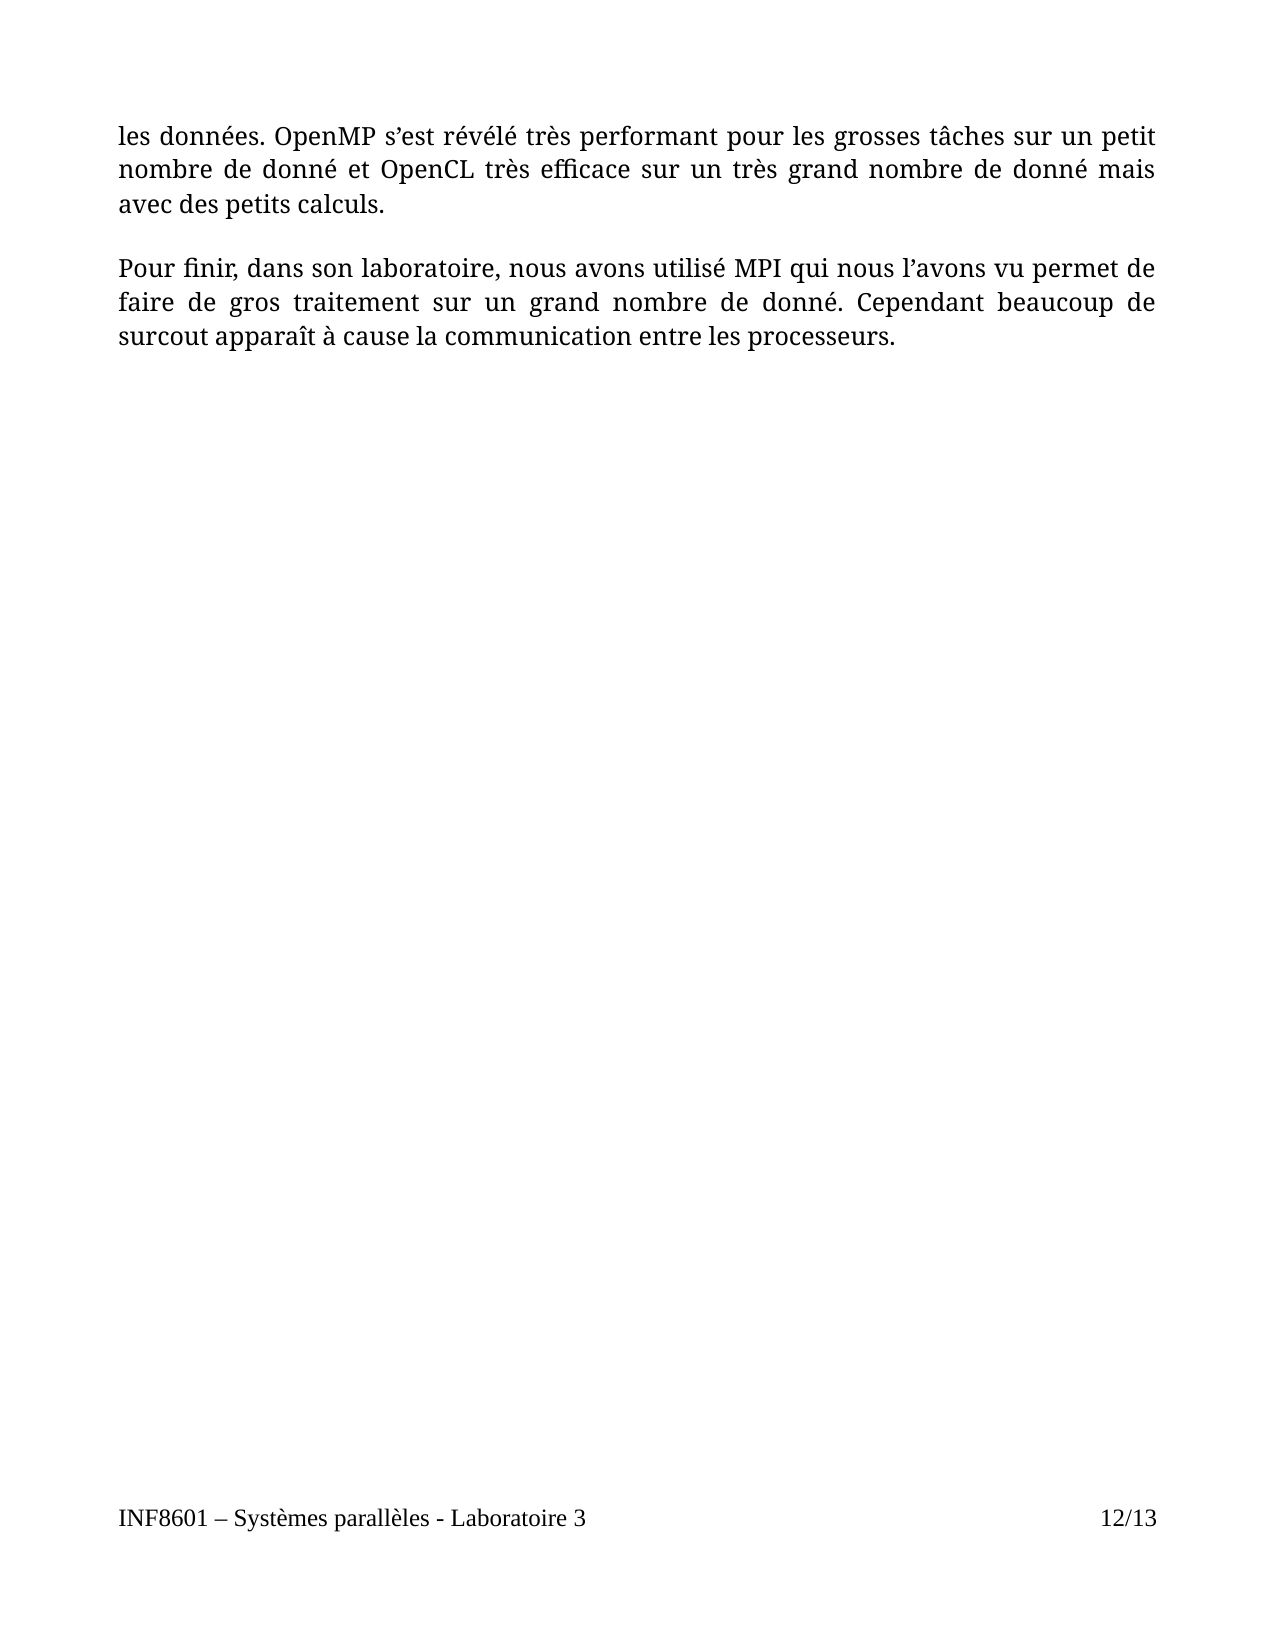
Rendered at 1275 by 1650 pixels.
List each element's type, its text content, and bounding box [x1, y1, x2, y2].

text les données. OpenMP s’est révélé très performant pour les grosses tâches sur un petit nombre de donné et OpenCL très efficace sur un très grand nombre de donné mais avec des petits calculs. [118, 118, 1157, 220]
text Pour finir, dans son laboratoire, nous avons utilisé MPI qui nous l’avons vu permet de faire de gros traitement sur un grand nombre de donné. Cependant beaucoup de surcout apparaît à cause la communication entre les processeurs. [118, 250, 1157, 352]
